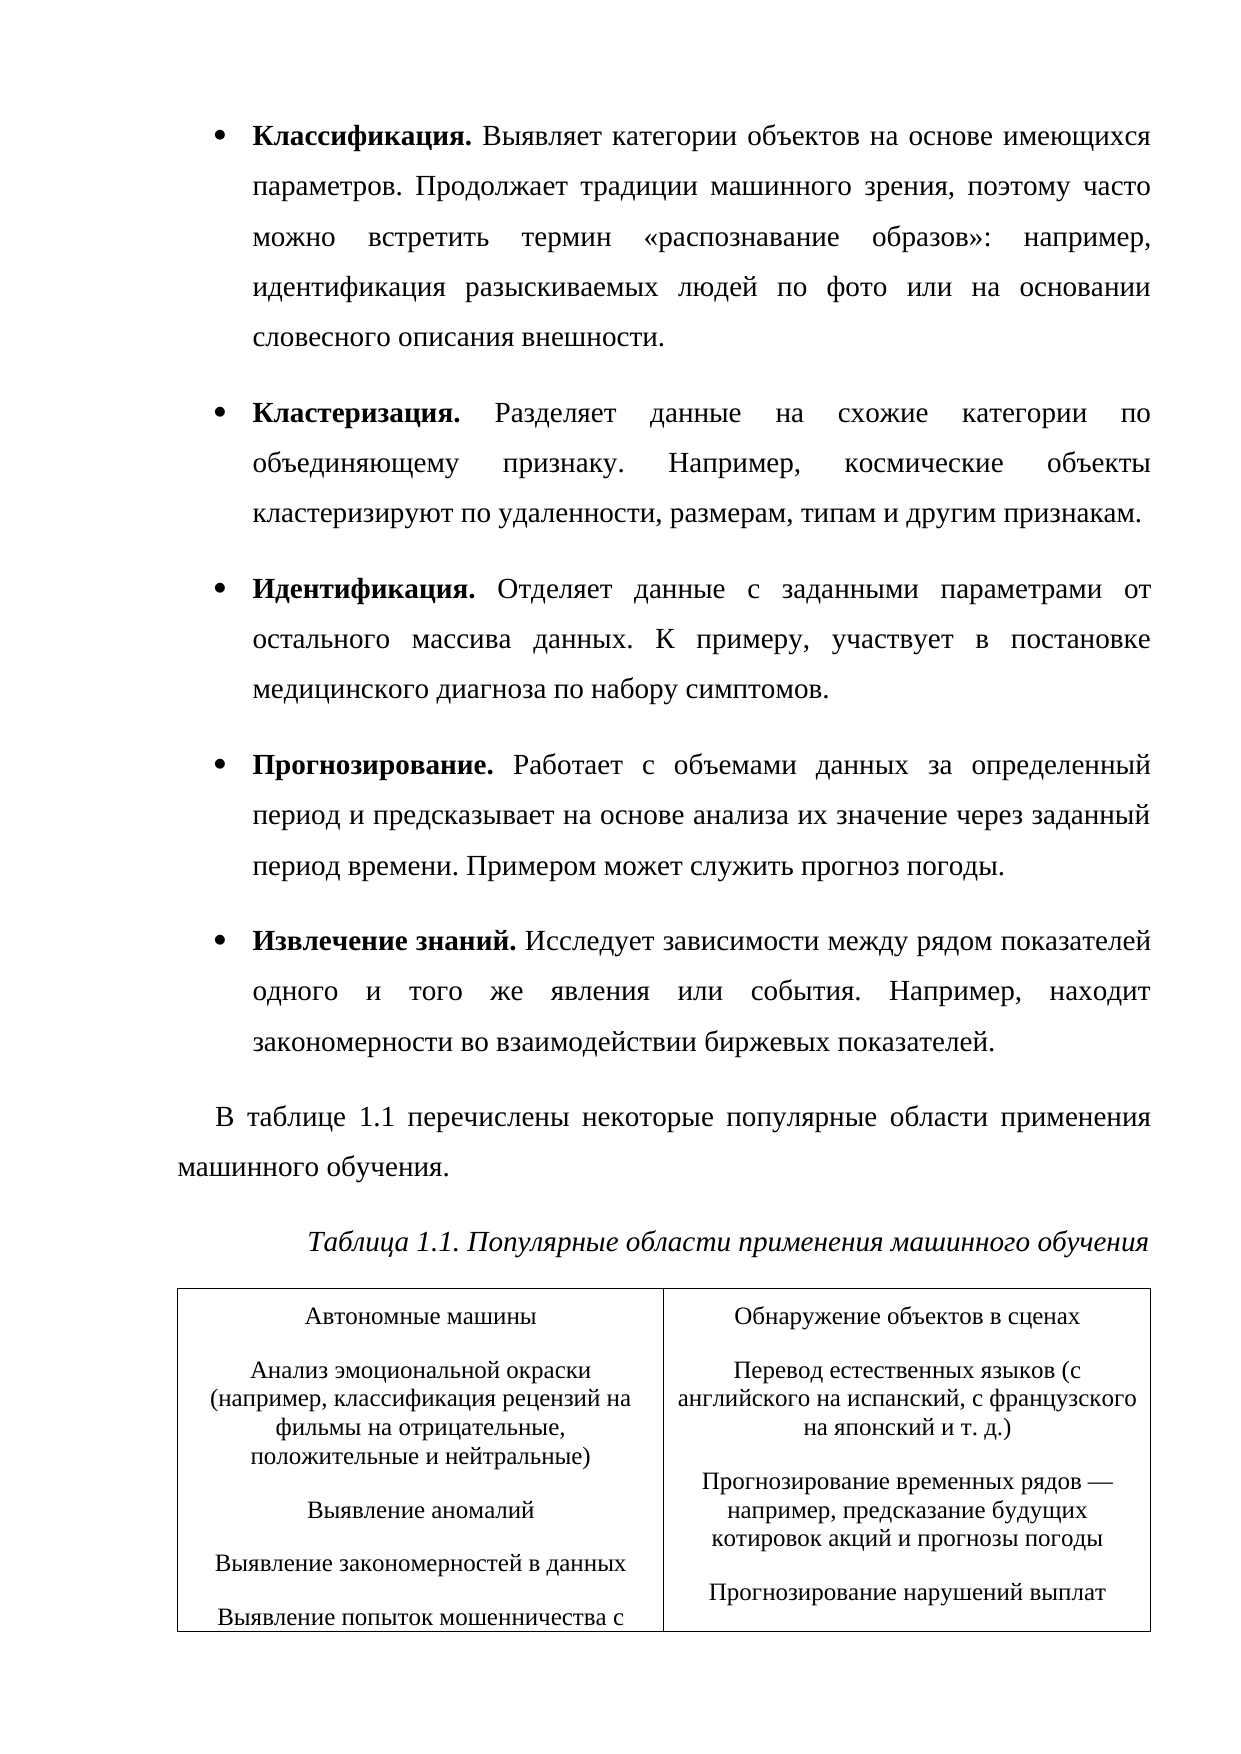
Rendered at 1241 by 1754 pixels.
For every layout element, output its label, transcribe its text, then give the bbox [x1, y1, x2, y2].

list Прогнозирование. Работает с объемами данных за определенный период и предсказывает на основе анализа их значение через заданный период времени. Примером может служить прогноз погоды. [215, 747, 1152, 881]
table_header Обнаружение объектов в сценах Перевод естественных языков (с английского на испанский, с французского на японский и т. д.) Прогнозирование временных рядов — например, предсказание будущих котировок акций и прогнозы погоды Прогнозирование нарушений выплат [664, 1289, 1150, 1631]
list Классификация. Выявляет категории объектов на основе имеющихся параметров. Продолжает традиции машинного зрения, поэтому часто можно встретить термин «распознавание образов»: например, идентификация разыскиваемых людей по фото или на основании словесного описания внешности. [215, 118, 1152, 353]
list Идентификация. Отделяет данные с заданными параметрами от остального массива данных. К примеру, участвует в постановке медицинского диагноза по набору симптомов. [215, 571, 1152, 705]
table_header Автономные машины Анализ эмоциональной окраски (например, классификация рецензий на фильмы на отрицательные, положительные и нейтральные) Выявление аномалий Выявление закономерностей в данных Выявление попыток мошенничества с [178, 1289, 663, 1631]
text Таблица 1.1. Популярные области применения машинного обучения [177, 1224, 1152, 1258]
list Кластеризация. Разделяет данные на схожие категории по объединяющему признаку. Например, космические объекты кластеризируют по удаленности, размерам, типам и другим признакам. [215, 395, 1152, 529]
list Извлечение знаний. Исследует зависимости между рядом показателей одного и того же явления или события. Например, находит закономерности во взаимодействии биржевых показателей. [215, 923, 1152, 1057]
text В таблице 1.1 перечислены некоторые популярные области применения машинного обучения. [177, 1099, 1152, 1183]
